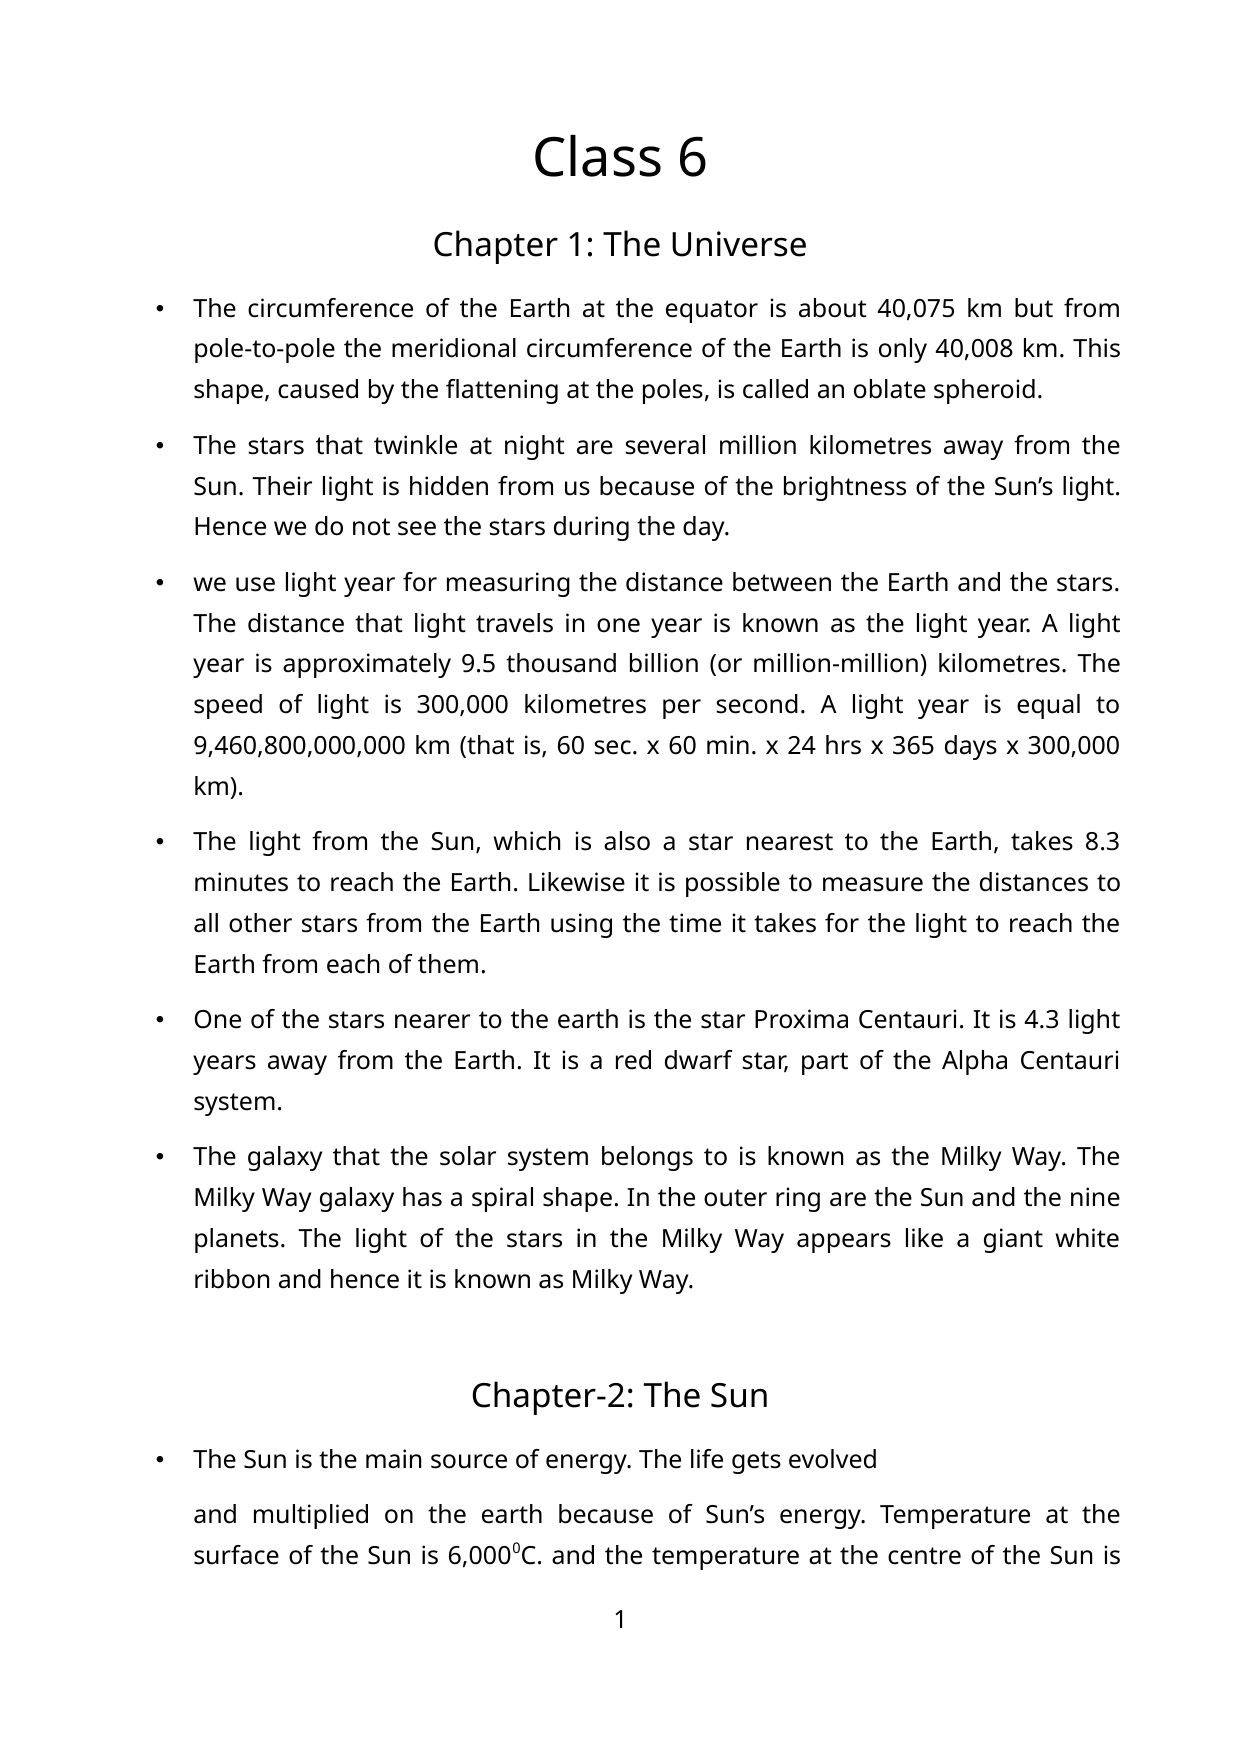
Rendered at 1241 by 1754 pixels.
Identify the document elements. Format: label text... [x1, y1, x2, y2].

text Class 6 [118, 118, 1122, 192]
list The circumference of the Earth at the equator is about 40,075 km but from pole-to-pole the meridional circumference of the Earth is only 40,008 km. This shape, caused by the flattening at the poles, is called an oblate spheroid. [156, 290, 1122, 406]
list The stars that twinkle at night are several million kilometres away from the Sun. Their light is hidden from us because of the brightness of the Sun’s light. Hence we do not see the stars during the day. [156, 427, 1122, 543]
text Chapter-2: The Sun [118, 1372, 1122, 1418]
text Chapter 1: The Universe [118, 221, 1122, 267]
list The light from the Sun, which is also a star nearest to the Earth, takes 8.3 minutes to reach the Earth. Likewise it is possible to measure the distances to all other stars from the Earth using the time it takes for the light to reach the Earth from each of them. [156, 824, 1122, 981]
list we use light year for measuring the distance between the Earth and the stars. The distance that light travels in one year is known as the light year. A light year is approximately 9.5 thousand billion (or million-million) kilometres. The speed of light is 300,000 kilometres per second. A light year is equal to 9,460,800,000,000 km (that is, 60 sec. x 60 min. x 24 hrs x 365 days x 300,000 km). [156, 564, 1122, 803]
list The galaxy that the solar system belongs to is known as the Milky Way. The Milky Way galaxy has a spiral shape. In the outer ring are the Sun and the nine planets. The light of the stars in the Milky Way appears like a giant white ribbon and hence it is known as Milky Way. [156, 1139, 1122, 1296]
list and multiplied on the earth because of Sun’s energy. Temperature at the surface of the Sun is 6,0000C. and the temperature at the centre of the Sun is [156, 1497, 1122, 1572]
list The Sun is the main source of energy. The life gets evolved [156, 1441, 1122, 1475]
list One of the stars nearer to the earth is the star Proxima Centauri. It is 4.3 light years away from the Earth. It is a red dwarf star, part of the Alpha Centauri system. [156, 1002, 1122, 1118]
